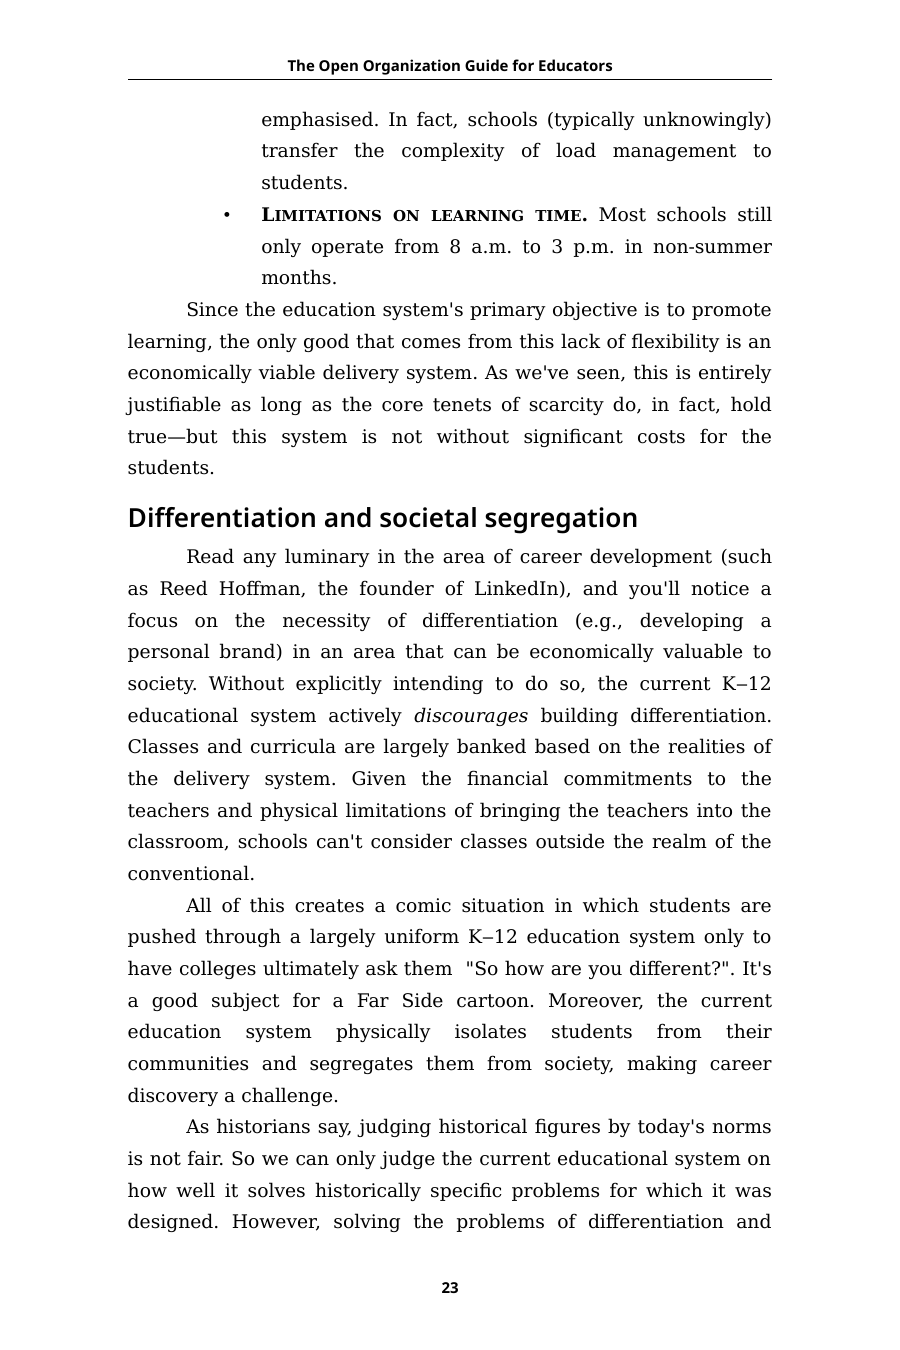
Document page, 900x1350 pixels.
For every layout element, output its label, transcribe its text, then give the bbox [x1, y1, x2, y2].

list emphasised. In fact, schools (typically unknowingly) transfer the complexity of load management to students. [223, 109, 772, 194]
text Since the education system's primary objective is to promote learning, the only good that comes from this lack of flexibility is an economically viable delivery system. As we've seen, this is entirely justifiable as long as the core tenets of scarcity do, in fact, hold true—but this system is not without significant costs for the students. [127, 299, 772, 479]
text Read any luminary in the area of career development (such as Reed Hoffman, the founder of LinkedIn), and you'll notice a focus on the necessity of differentiation (e.g., developing a personal brand) in an area that can be economically valuable to society. Without explicitly intending to do so, the current K‒12 educational system actively discourages building differentiation. Classes and curricula are largely banked based on the realities of the delivery system. Given the financial commitments to the teachers and physical limitations of bringing the teachers into the classroom, schools can't consider classes outside the realm of the conventional. [127, 546, 772, 885]
subtitle Differentiation and societal segregation [127, 503, 772, 534]
list Limitations on learning time. Most schools still only operate from 8 a.m. to 3 p.m. in non-summer months. [223, 204, 772, 289]
text All of this creates a comic situation in which students are pushed through a largely uniform K‒12 education system only to have colleges ultimately ask them "So how are you different?". It's a good subject for a Far Side cartoon. Moreover, the current education system physically isolates students from their communities and segregates them from society, making career discovery a challenge. [127, 895, 772, 1107]
text As historians say, judging historical figures by today's norms is not fair. So we can only judge the current educational system on how well it solves historically specific problems for which it was designed. However, solving the problems of differentiation and [127, 1116, 772, 1233]
